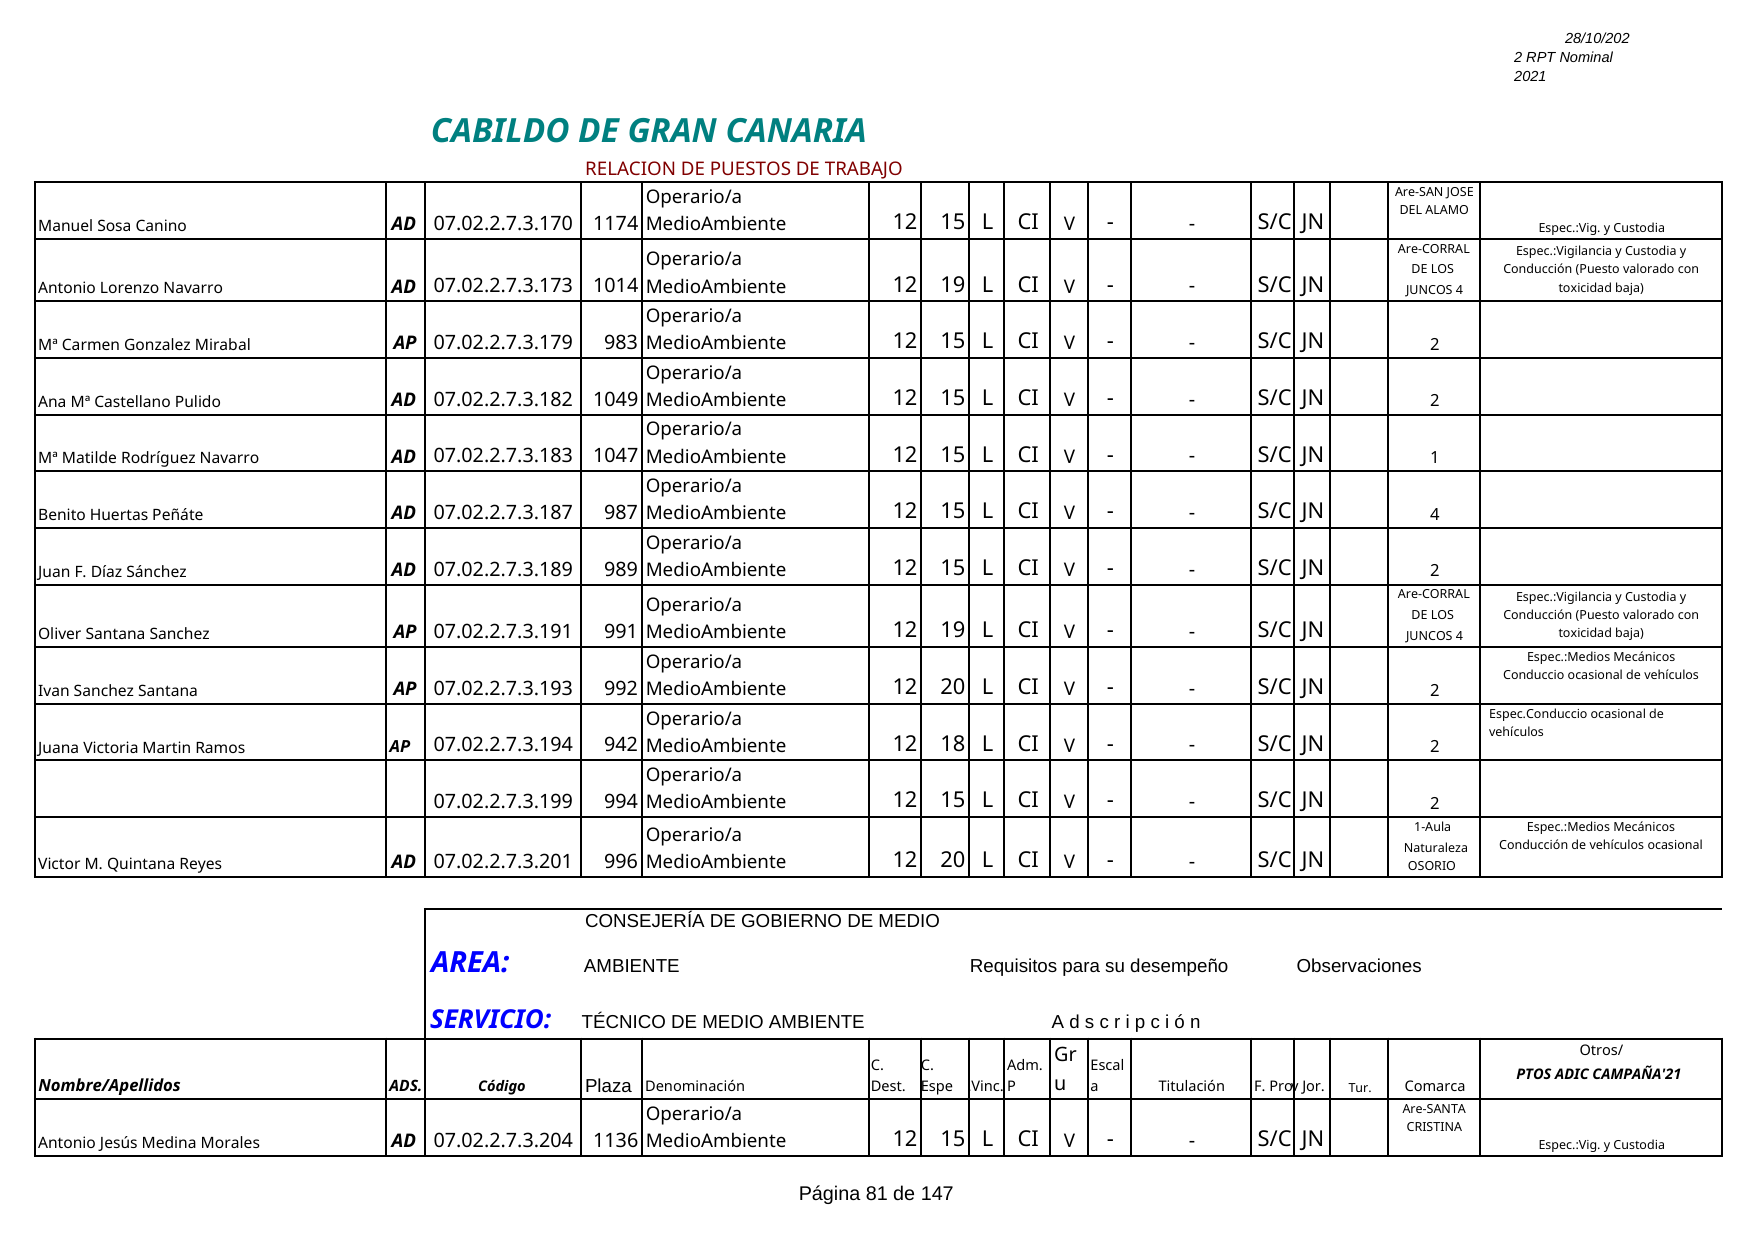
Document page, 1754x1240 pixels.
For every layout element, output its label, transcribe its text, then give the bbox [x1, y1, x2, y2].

table_cell [387, 761, 424, 816]
table_cell S/C [1252, 586, 1293, 646]
table_cell 12 [870, 761, 920, 816]
table_cell AP [387, 586, 424, 646]
table_cell Denominación [643, 1040, 868, 1098]
table_cell L [970, 648, 1003, 703]
table_cell - [1132, 359, 1250, 413]
table_cell 983 [582, 302, 641, 357]
table_cell Are-CORRAL DE LOS JUNCOS 4 [1389, 586, 1479, 646]
table_cell S/C [1252, 705, 1293, 759]
table_cell JN [1295, 529, 1329, 583]
table_cell Operario/a MedioAmbiente [643, 705, 868, 759]
table_cell Juan F. Díaz Sánchez [36, 529, 385, 583]
table_cell - [1089, 183, 1130, 238]
table_cell S/C [1252, 761, 1293, 816]
table_cell - [1132, 586, 1250, 646]
table_cell 2 [1389, 359, 1479, 413]
table_cell CI [1005, 586, 1049, 646]
table_cell Operario/a MedioAmbiente [643, 529, 868, 583]
table_cell JN [1295, 183, 1329, 238]
table_cell 15 [922, 472, 968, 527]
table_cell CI [1005, 761, 1049, 816]
table_cell Are-CORRAL DE LOS JUNCOS 4 [1389, 240, 1479, 300]
table_cell 1-Aula Naturaleza OSORIO [1389, 818, 1479, 876]
table_cell V [1051, 818, 1087, 876]
table_cell 2 [1389, 529, 1479, 583]
table_cell Operario/a MedioAmbiente [643, 183, 868, 238]
table_cell S/C [1252, 359, 1293, 413]
table_cell [1481, 359, 1721, 413]
table_cell - [1089, 416, 1130, 470]
table_cell Titulación [1132, 1040, 1250, 1098]
table_cell S/C [1252, 302, 1293, 357]
table_cell V [1051, 761, 1087, 816]
table_cell JN [1295, 705, 1329, 759]
table_cell - [1132, 416, 1250, 470]
table_cell [1331, 529, 1387, 583]
table_cell [1331, 586, 1387, 646]
table_cell JN [1295, 302, 1329, 357]
table_cell Espec.Conduccio ocasional de vehículos [1481, 705, 1721, 759]
table_cell 1136 [582, 1100, 641, 1155]
table_cell 991 [582, 586, 641, 646]
table_cell CI [1005, 1100, 1049, 1155]
table_cell L [970, 761, 1003, 816]
table_cell - [1089, 359, 1130, 413]
table_cell 12 [870, 818, 920, 876]
table_cell v Jor. [1295, 1040, 1329, 1098]
table_cell [1481, 529, 1721, 583]
table_cell L [970, 240, 1003, 300]
table_cell [1481, 416, 1721, 470]
table_cell Ana Mª Castellano Pulido [36, 359, 385, 413]
table_cell S/C [1252, 529, 1293, 583]
table_cell Operario/a MedioAmbiente [643, 1100, 868, 1155]
table_cell 2 [1389, 302, 1479, 357]
table_cell 12 [870, 416, 920, 470]
table_cell L [970, 302, 1003, 357]
table_cell S/C [1252, 183, 1293, 238]
table_cell CI [1005, 818, 1049, 876]
table_cell Espec.:Vig. y Custodia [1481, 183, 1721, 238]
table_cell 2 [1389, 648, 1479, 703]
table_cell [36, 761, 385, 816]
table_cell - [1132, 472, 1250, 527]
table_cell Escala [1089, 1040, 1130, 1098]
table_cell Operario/a MedioAmbiente [643, 302, 868, 357]
table_cell Ivan Sanchez Santana [36, 648, 385, 703]
table_cell - [1132, 240, 1250, 300]
table_cell V [1051, 240, 1087, 300]
table_cell JN [1295, 586, 1329, 646]
table_cell CI [1005, 529, 1049, 583]
table_cell - [1089, 818, 1130, 876]
table_cell 07.02.2.7.3.189 [426, 529, 580, 583]
table_cell CI [1005, 648, 1049, 703]
table_cell JN [1295, 359, 1329, 413]
table_cell 15 [922, 1100, 968, 1155]
table_cell 12 [870, 1100, 920, 1155]
table_cell - [1089, 472, 1130, 527]
table_cell - [1132, 818, 1250, 876]
table_cell CI [1005, 183, 1049, 238]
table_cell Operario/a MedioAmbiente [643, 818, 868, 876]
table_cell [1331, 359, 1387, 413]
table_cell V [1051, 586, 1087, 646]
table_cell 12 [870, 302, 920, 357]
table_cell [1331, 416, 1387, 470]
table_cell 12 [870, 359, 920, 413]
table_cell V [1051, 183, 1087, 238]
table_cell S/C [1252, 240, 1293, 300]
table_cell 2 [1389, 761, 1479, 816]
table_cell Nombre/Apellidos [36, 1040, 385, 1098]
table_cell 07.02.2.7.3.201 [426, 818, 580, 876]
table_cell - [1089, 761, 1130, 816]
table_cell AD [387, 1100, 424, 1155]
table_cell JN [1295, 761, 1329, 816]
table_cell V [1051, 416, 1087, 470]
table_cell S/C [1252, 472, 1293, 527]
table_cell JN [1295, 818, 1329, 876]
table_cell [1331, 240, 1387, 300]
table_cell L [970, 818, 1003, 876]
table_cell [1331, 648, 1387, 703]
table_cell 4 [1389, 472, 1479, 527]
table_cell AD [387, 529, 424, 583]
table_cell [1331, 818, 1387, 876]
table_cell 07.02.2.7.3.199 [426, 761, 580, 816]
table_cell CI [1005, 359, 1049, 413]
table_cell Mª Matilde Rodríguez Navarro [36, 416, 385, 470]
table_cell - [1089, 648, 1130, 703]
table_cell Código [426, 1040, 580, 1098]
table_cell 992 [582, 648, 641, 703]
table_cell Mª Carmen Gonzalez Mirabal [36, 302, 385, 357]
table_cell 07.02.2.7.3.183 [426, 416, 580, 470]
table_cell - [1132, 761, 1250, 816]
table_cell Espec.:Vig. y Custodia [1481, 1100, 1721, 1155]
table_cell V [1051, 529, 1087, 583]
table_cell 18 [922, 705, 968, 759]
table_cell L [970, 183, 1003, 238]
table_cell 07.02.2.7.3.194 [426, 705, 580, 759]
table_cell - [1089, 240, 1130, 300]
table_cell Operario/a MedioAmbiente [643, 472, 868, 527]
table_cell Oliver Santana Sanchez [36, 586, 385, 646]
table_cell [1331, 472, 1387, 527]
table_cell CI [1005, 472, 1049, 527]
table_cell Plaza [582, 1040, 641, 1098]
table_cell CI [1005, 705, 1049, 759]
table_cell - [1132, 705, 1250, 759]
table_cell 15 [922, 359, 968, 413]
table_cell Comarca [1389, 1040, 1479, 1098]
table_cell 20 [922, 648, 968, 703]
table_cell 994 [582, 761, 641, 816]
table_cell [1331, 705, 1387, 759]
table_cell Victor M. Quintana Reyes [36, 818, 385, 876]
table_cell 12 [870, 529, 920, 583]
table_cell JN [1295, 416, 1329, 470]
table_cell AD [387, 472, 424, 527]
table_cell L [970, 586, 1003, 646]
table_cell Espec.:Vigilancia y Custodia y Conducción (Puesto valorado con toxicidad baja) [1481, 240, 1721, 300]
table_cell - [1089, 1100, 1130, 1155]
table_cell 15 [922, 529, 968, 583]
table_cell Antonio Lorenzo Navarro [36, 240, 385, 300]
table_cell 07.02.2.7.3.170 [426, 183, 580, 238]
table_cell ADS. [387, 1040, 424, 1098]
table_cell L [970, 416, 1003, 470]
table_cell [1331, 183, 1387, 238]
table_cell [1331, 302, 1387, 357]
table_cell L [970, 529, 1003, 583]
table_cell 12 [870, 183, 920, 238]
table_cell Espec.:Medios Mecánicos Conducción de vehículos ocasional [1481, 818, 1721, 876]
table_cell [1481, 302, 1721, 357]
table_cell - [1089, 586, 1130, 646]
table_cell Are-SANTA CRISTINA [1389, 1100, 1479, 1155]
table_cell - [1132, 302, 1250, 357]
table_cell 15 [922, 761, 968, 816]
table_cell 1047 [582, 416, 641, 470]
table_cell F. Pro [1252, 1040, 1293, 1098]
table_cell Juana Victoria Martin Ramos [36, 705, 385, 759]
table_cell 20 [922, 818, 968, 876]
table_cell Otros/ PTOS ADIC CAMPAÑA'21 [1481, 1040, 1721, 1098]
table_cell 07.02.2.7.3.193 [426, 648, 580, 703]
table_cell S/C [1252, 1100, 1293, 1155]
table_cell 12 [870, 648, 920, 703]
table_cell 12 [870, 472, 920, 527]
table_cell 996 [582, 818, 641, 876]
table_cell Antonio Jesús Medina Morales [36, 1100, 385, 1155]
table_cell 1174 [582, 183, 641, 238]
table_cell .Vinc. [970, 1040, 1003, 1098]
table_cell JN [1295, 472, 1329, 527]
table_cell 942 [582, 705, 641, 759]
table_cell JN [1295, 1100, 1329, 1155]
table_cell Espec.:Vigilancia y Custodia y Conducción (Puesto valorado con toxicidad baja) [1481, 586, 1721, 646]
table_cell Are-SAN JOSE DEL ALAMO [1389, 183, 1479, 238]
table_cell V [1051, 1100, 1087, 1155]
table_cell - [1132, 1100, 1250, 1155]
table_cell AD [387, 183, 424, 238]
table_cell [1481, 472, 1721, 527]
table_cell Manuel Sosa Canino [36, 183, 385, 238]
table_cell 12 [870, 586, 920, 646]
table_cell CI [1005, 302, 1049, 357]
table_cell V [1051, 472, 1087, 527]
table_cell Operario/a MedioAmbiente [643, 240, 868, 300]
table_cell 1014 [582, 240, 641, 300]
table_cell Gru [1051, 1040, 1087, 1098]
table_cell L [970, 359, 1003, 413]
table_cell Benito Huertas Peñáte [36, 472, 385, 527]
table_cell [1481, 761, 1721, 816]
table_cell S/C [1252, 818, 1293, 876]
table_cell Tur. [1331, 1040, 1387, 1098]
table_cell 1049 [582, 359, 641, 413]
table_cell Operario/a MedioAmbiente [643, 761, 868, 816]
table_cell AD [387, 240, 424, 300]
table_cell 07.02.2.7.3.204 [426, 1100, 580, 1155]
table_cell 07.02.2.7.3.173 [426, 240, 580, 300]
table_cell AP [387, 302, 424, 357]
table_cell 15 [922, 183, 968, 238]
table_cell S/C [1252, 648, 1293, 703]
table_cell 19 [922, 586, 968, 646]
table_cell - [1132, 529, 1250, 583]
table_cell C. Espe [922, 1040, 968, 1098]
table_cell Operario/a MedioAmbiente [643, 416, 868, 470]
table_cell CI [1005, 240, 1049, 300]
table_cell - [1132, 183, 1250, 238]
table_cell L [970, 1100, 1003, 1155]
table_cell 07.02.2.7.3.191 [426, 586, 580, 646]
table_cell AP [387, 705, 424, 759]
table_cell 07.02.2.7.3.182 [426, 359, 580, 413]
table_cell AP [387, 648, 424, 703]
table_cell V [1051, 302, 1087, 357]
table_cell AD [387, 818, 424, 876]
table_cell 19 [922, 240, 968, 300]
table_cell - [1089, 705, 1130, 759]
table_cell Operario/a MedioAmbiente [643, 648, 868, 703]
table_cell AD [387, 416, 424, 470]
table_cell Operario/a MedioAmbiente [643, 359, 868, 413]
table_cell V [1051, 359, 1087, 413]
table_cell JN [1295, 648, 1329, 703]
table_cell Adm. P [1005, 1040, 1049, 1098]
table_cell S/C [1252, 416, 1293, 470]
table_cell 07.02.2.7.3.179 [426, 302, 580, 357]
table_cell Operario/a MedioAmbiente [643, 586, 868, 646]
table_cell V [1051, 648, 1087, 703]
table_cell JN [1295, 240, 1329, 300]
table_cell 15 [922, 302, 968, 357]
table_cell C. Dest. [870, 1040, 920, 1098]
table_cell 1 [1389, 416, 1479, 470]
table_cell CI [1005, 416, 1049, 470]
table_cell 987 [582, 472, 641, 527]
table_header CONSEJERÍA DE GOBIERNO DE MEDIO AREA: AMBIENTE Requisitos para su desempeño Observaciones SERVICIO: TÉCNICO DE MEDIO AMBIENTE A d s c r i p c i ó n [426, 910, 1722, 1038]
table_cell [1331, 1100, 1387, 1155]
table_cell 12 [870, 240, 920, 300]
table_cell 2 [1389, 705, 1479, 759]
table_cell L [970, 705, 1003, 759]
table_cell Espec.:Medios Mecánicos Conduccio ocasional de vehículos [1481, 648, 1721, 703]
table_cell V [1051, 705, 1087, 759]
table_cell AD [387, 359, 424, 413]
table_cell 989 [582, 529, 641, 583]
table_header [35, 908, 424, 1038]
table_cell 15 [922, 416, 968, 470]
table_cell [1331, 761, 1387, 816]
table_cell - [1089, 529, 1130, 583]
table_cell 07.02.2.7.3.187 [426, 472, 580, 527]
table_cell - [1089, 302, 1130, 357]
table_cell 12 [870, 705, 920, 759]
table_cell - [1132, 648, 1250, 703]
table_cell L [970, 472, 1003, 527]
